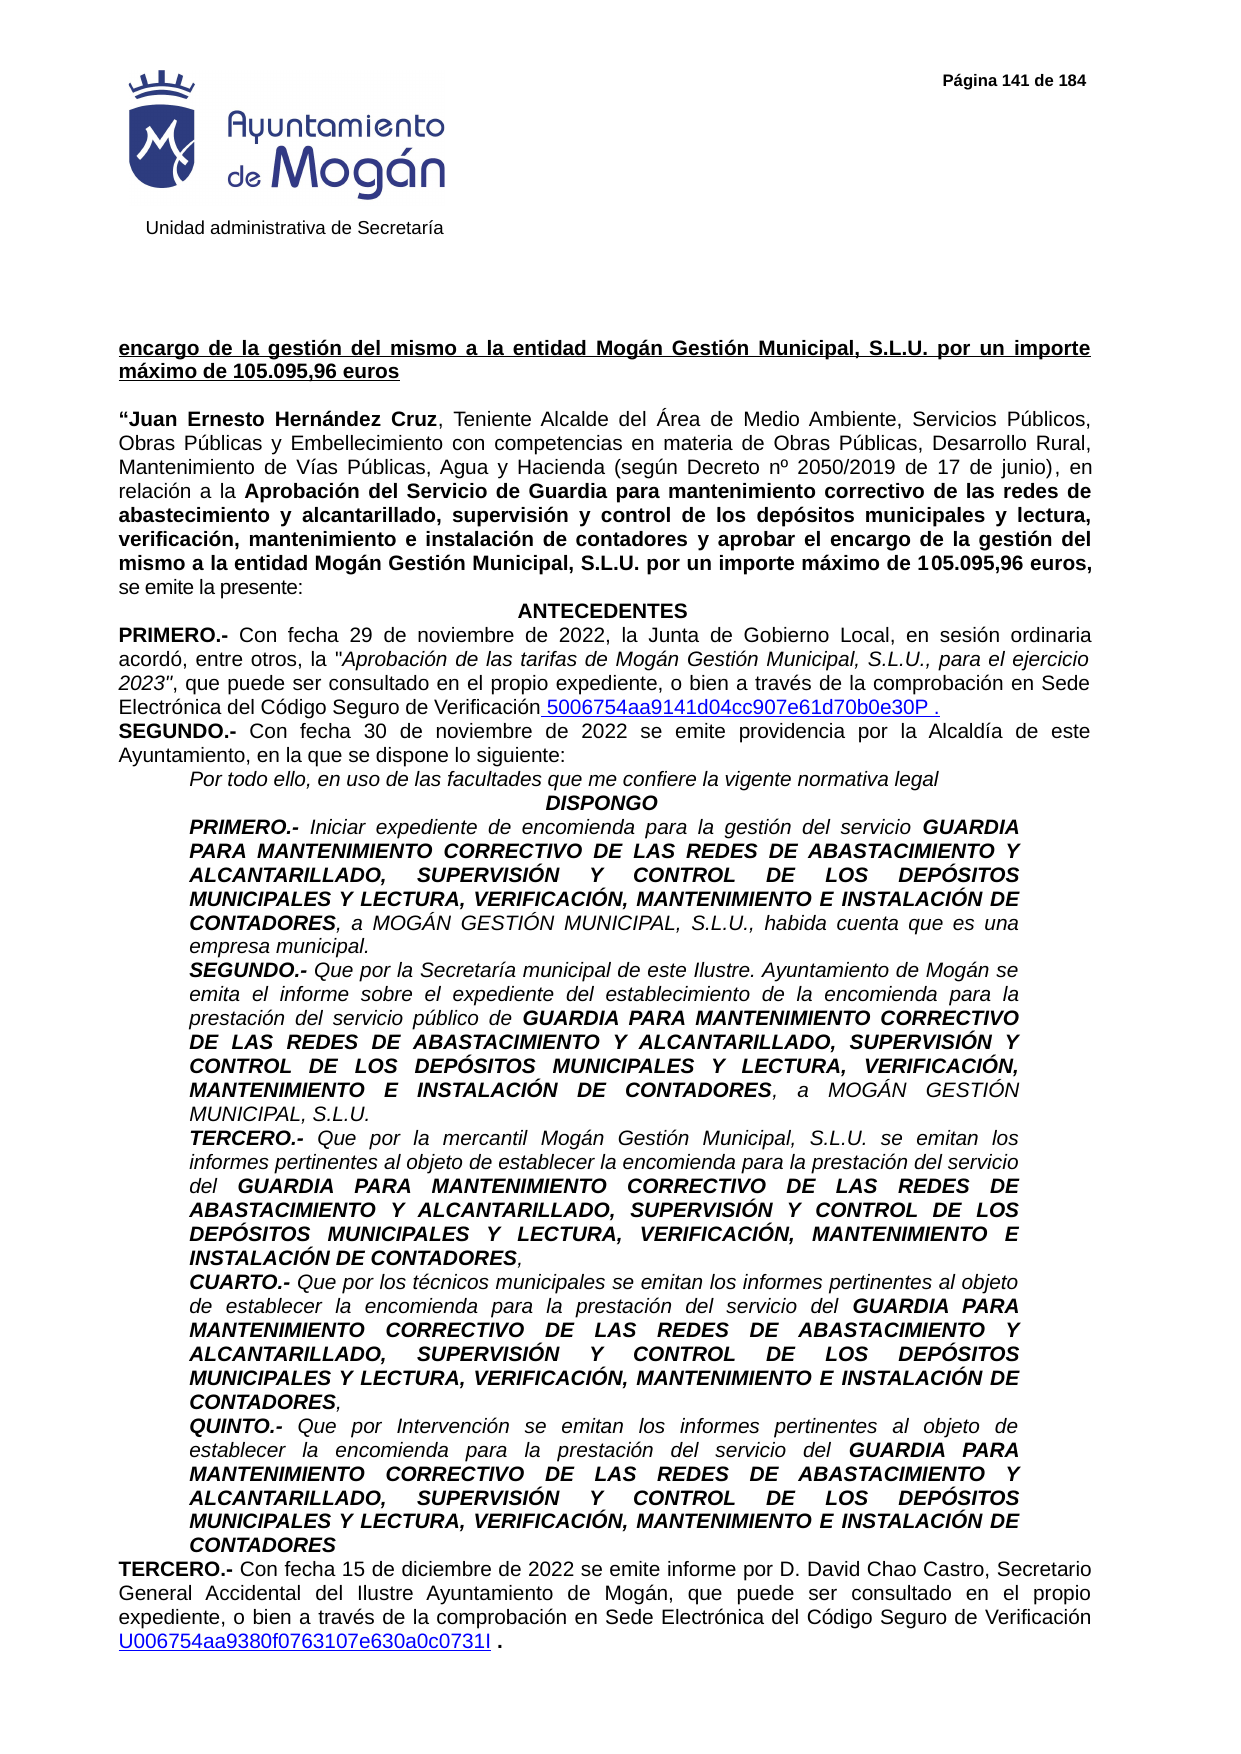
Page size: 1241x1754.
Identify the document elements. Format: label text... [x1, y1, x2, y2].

text QUINTO.- Que por Intervención se emitan los informes pertinentes al objeto de establecer la encomienda para la prestación del servicio del GUARDIA PARA MANTENIMIENTO CORRECTIVO DE LAS REDES DE ABASTACIMIENTO Y ALCANTARILLADO, SUPERVISIÓN Y CONTROL DE LOS DEPÓSITOS MUNICIPALES Y LECTURA, VERIFICACIÓN, MANTENIMIENTO E INSTALACIÓN DE CONTADORES [189, 1413, 1022, 1557]
text TERCERO.- Con fecha 15 de diciembre de 2022 se emite informe por D. David Chao Castro, Secretario General Accidental del Ilustre Ayuntamiento de Mogán, que puede ser consultado en el propio expediente, o bien a través de la comprobación en Sede Electrónica del Código Seguro de Verificación U006754aa9380f0763107e630a0c0731I . [118, 1557, 1092, 1653]
text PRIMERO.- Con fecha 29 de noviembre de 2022, la Junta de Gobierno Local, en sesión ordinaria acordó, entre otros, la "Aprobación de las tarifas de Mogán Gestión Municipal, S.L.U., para el ejercicio 2023", que puede ser consultado en el propio expediente, o bien a través de la comprobación en Sede Electrónica del Código Seguro de Verificación 5006754aa9141d04cc907e61d70b0e30P . [118, 623, 1092, 719]
text CUARTO.- Que por los técnicos municipales se emitan los informes pertinentes al objeto de establecer la encomienda para la prestación del servicio del GUARDIA PARA MANTENIMIENTO CORRECTIVO DE LAS REDES DE ABASTACIMIENTO Y ALCANTARILLADO, SUPERVISIÓN Y CONTROL DE LOS DEPÓSITOS MUNICIPALES Y LECTURA, VERIFICACIÓN, MANTENIMIENTO E INSTALACIÓN DE CONTADORES, [189, 1270, 1022, 1413]
text PRIMERO.- Iniciar expediente de encomienda para la gestión del servicio GUARDIA PARA MANTENIMIENTO CORRECTIVO DE LAS REDES DE ABASTACIMIENTO Y ALCANTARILLADO, SUPERVISIÓN Y CONTROL DE LOS DEPÓSITOS MUNICIPALES Y LECTURA, VERIFICACIÓN, MANTENIMIENTO E INSTALACIÓN DE CONTADORES, a MOGÁN GESTIÓN MUNICIPAL, S.L.U., habida cuenta que es una empresa municipal. [189, 814, 1022, 958]
text “Juan Ernesto Hernández Cruz, Teniente Alcalde del Área de Medio Ambiente, Servicios Públicos, Obras Públicas y Embellecimiento con competencias en materia de Obras Públicas, Desarrollo Rural, Mantenimiento de Vías Públicas, Agua y Hacienda (según Decreto nº 2050/2019 de 17 de junio), en relación a la Aprobación del Servicio de Guardia para mantenimiento correctivo de las redes de abastecimiento y alcantarillado, supervisión y control de los depósitos municipales y lectura, verificación, mantenimiento e instalación de contadores y aprobar el encargo de la gestión del mismo a la entidad Mogán Gestión Municipal, S.L.U. por un importe máximo de 105.095,96 euros, se emite la presente: [118, 407, 1092, 599]
text encargo de la gestión del mismo a la entidad Mogán Gestión Municipal, S.L.U. por un importe máximo de 105.095,96 euros [118, 335, 1092, 383]
text ANTECEDENTES [118, 599, 1092, 623]
text TERCERO.- Que por la mercantil Mogán Gestión Municipal, S.L.U. se emitan los informes pertinentes al objeto de establecer la encomienda para la prestación del servicio del GUARDIA PARA MANTENIMIENTO CORRECTIVO DE LAS REDES DE ABASTACIMIENTO Y ALCANTARILLADO, SUPERVISIÓN Y CONTROL DE LOS DEPÓSITOS MUNICIPALES Y LECTURA, VERIFICACIÓN, MANTENIMIENTO E INSTALACIÓN DE CONTADORES, [189, 1126, 1022, 1270]
picture [128, 70, 445, 206]
text Por todo ello, en uso de las facultades que me confiere la vigente normativa legal [189, 767, 1022, 791]
text DISPONGO [189, 791, 1022, 814]
text SEGUNDO.- Con fecha 30 de noviembre de 2022 se emite providencia por la Alcaldía de este Ayuntamiento, en la que se dispone lo siguiente: [118, 719, 1092, 767]
text SEGUNDO.- Que por la Secretaría municipal de este Ilustre. Ayuntamiento de Mogán se emita el informe sobre el expediente del establecimiento de la encomienda para la prestación del servicio público de GUARDIA PARA MANTENIMIENTO CORRECTIVO DE LAS REDES DE ABASTACIMIENTO Y ALCANTARILLADO, SUPERVISIÓN Y CONTROL DE LOS DEPÓSITOS MUNICIPALES Y LECTURA, VERIFICACIÓN, MANTENIMIENTO E INSTALACIÓN DE CONTADORES, a MOGÁN GESTIÓN MUNICIPAL, S.L.U. [189, 958, 1022, 1126]
